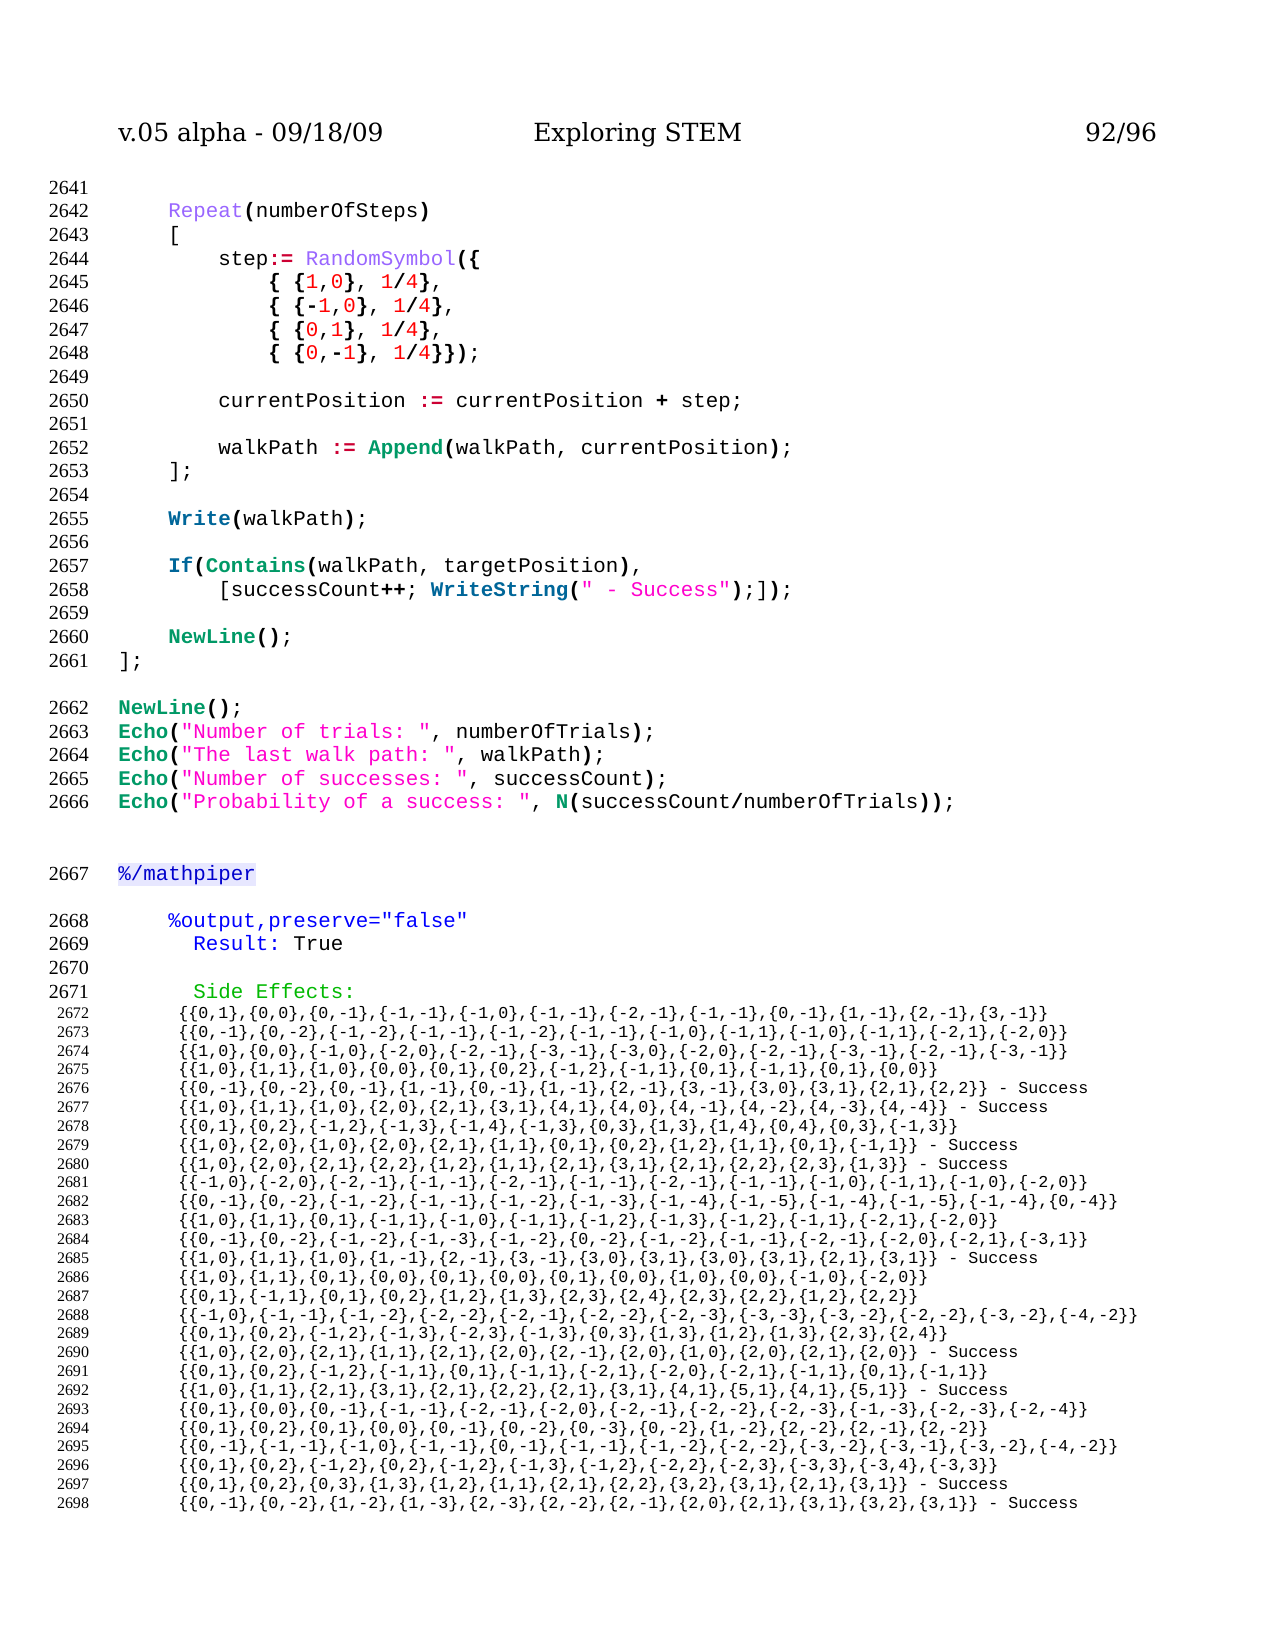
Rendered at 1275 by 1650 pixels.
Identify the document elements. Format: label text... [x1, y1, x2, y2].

text Echo("Number of successes: ", successCount); [118, 768, 1157, 792]
text {{0,1},{-1,1},{0,1},{0,2},{1,2},{1,3},{2,3},{2,4},{2,3},{2,2},{1,2},{2,2}} [118, 1287, 1157, 1306]
text { {1,0}, 1/4}, [118, 271, 1157, 295]
text {{1,0},{2,0},{1,0},{2,0},{2,1},{1,1},{0,1},{0,2},{1,2},{1,1},{0,1},{-1,1}} - Success [118, 1136, 1157, 1155]
text %output,preserve="false" [118, 910, 1157, 933]
text {{1,0},{1,1},{2,1},{3,1},{2,1},{2,2},{2,1},{3,1},{4,1},{5,1},{4,1},{5,1}} - Success [118, 1381, 1157, 1400]
text {{-1,0},{-1,-1},{-1,-2},{-2,-2},{-2,-1},{-2,-2},{-2,-3},{-3,-3},{-3,-2},{-2,-2},{-3,-2},{-4,-2}} [118, 1306, 1157, 1325]
text Repeat(numberOfSteps) [118, 200, 1157, 224]
text Write(walkPath); [118, 508, 1157, 531]
text {{0,1},{0,2},{0,1},{0,0},{0,-1},{0,-2},{0,-3},{0,-2},{1,-2},{2,-2},{2,-1},{2,-2}} [118, 1419, 1157, 1438]
text [ [118, 224, 1157, 248]
text {{0,-1},{0,-2},{0,-1},{1,-1},{0,-1},{1,-1},{2,-1},{3,-1},{3,0},{3,1},{2,1},{2,2}} - Success [118, 1080, 1157, 1099]
text { {0,-1}, 1/4}}); [118, 342, 1157, 366]
text {{0,1},{0,2},{-1,2},{-1,1},{0,1},{-1,1},{-2,1},{-2,0},{-2,1},{-1,1},{0,1},{-1,1}} [118, 1363, 1157, 1381]
text %/mathpiper [118, 862, 1157, 886]
text NewLine(); [118, 697, 1157, 721]
text {{0,1},{0,2},{0,3},{1,3},{1,2},{1,1},{2,1},{2,2},{3,2},{3,1},{2,1},{3,1}} - Success [118, 1476, 1157, 1494]
text {{0,-1},{0,-2},{-1,-2},{-1,-1},{-1,-2},{-1,-1},{-1,0},{-1,1},{-1,0},{-1,1},{-2,1},{-2,0}} [118, 1023, 1157, 1042]
text {{0,-1},{0,-2},{1,-2},{1,-3},{2,-3},{2,-2},{2,-1},{2,0},{2,1},{3,1},{3,2},{3,1}} - Success [118, 1494, 1157, 1513]
text Echo("The last walk path: ", walkPath); [118, 744, 1157, 768]
text {{1,0},{2,0},{2,1},{2,2},{1,2},{1,1},{2,1},{3,1},{2,1},{2,2},{2,3},{1,3}} - Success [118, 1155, 1157, 1174]
text Result: True [118, 933, 1157, 957]
text Echo("Number of trials: ", numberOfTrials); [118, 721, 1157, 744]
text {{0,-1},{-1,-1},{-1,0},{-1,-1},{0,-1},{-1,-1},{-1,-2},{-2,-2},{-3,-2},{-3,-1},{-3,-2},{-4,-2}} [118, 1438, 1157, 1457]
text {{0,1},{0,2},{-1,2},{-1,3},{-2,3},{-1,3},{0,3},{1,3},{1,2},{1,3},{2,3},{2,4}} [118, 1325, 1157, 1344]
text ]; [118, 461, 1157, 484]
text { {0,1}, 1/4}, [118, 319, 1157, 342]
text { {-1,0}, 1/4}, [118, 295, 1157, 319]
text ]; [118, 650, 1157, 673]
text {{1,0},{0,0},{-1,0},{-2,0},{-2,-1},{-3,-1},{-3,0},{-2,0},{-2,-1},{-3,-1},{-2,-1},{-3,-1}} [118, 1042, 1157, 1061]
text {{1,0},{1,1},{1,0},{0,0},{0,1},{0,2},{-1,2},{-1,1},{0,1},{-1,1},{0,1},{0,0}} [118, 1061, 1157, 1080]
text {{0,1},{0,0},{0,-1},{-1,-1},{-1,0},{-1,-1},{-2,-1},{-1,-1},{0,-1},{1,-1},{2,-1},{3,-1}} [118, 1004, 1157, 1023]
text {{1,0},{1,1},{0,1},{-1,1},{-1,0},{-1,1},{-1,2},{-1,3},{-1,2},{-1,1},{-2,1},{-2,0}} [118, 1212, 1157, 1231]
text {{0,-1},{0,-2},{-1,-2},{-1,-3},{-1,-2},{0,-2},{-1,-2},{-1,-1},{-2,-1},{-2,0},{-2,1},{-3,1}} [118, 1231, 1157, 1249]
text {{1,0},{1,1},{1,0},{2,0},{2,1},{3,1},{4,1},{4,0},{4,-1},{4,-2},{4,-3},{4,-4}} - Success [118, 1099, 1157, 1117]
text walkPath := Append(walkPath, currentPosition); [118, 437, 1157, 461]
text NewLine(); [118, 626, 1157, 650]
text currentPosition := currentPosition + step; [118, 389, 1157, 413]
text {{1,0},{1,1},{1,0},{1,-1},{2,-1},{3,-1},{3,0},{3,1},{3,0},{3,1},{2,1},{3,1}} - Success [118, 1249, 1157, 1268]
text Side Effects: [118, 981, 1157, 1004]
text {{-1,0},{-2,0},{-2,-1},{-1,-1},{-2,-1},{-1,-1},{-2,-1},{-1,-1},{-1,0},{-1,1},{-1,0},{-2,0}} [118, 1174, 1157, 1193]
text Echo("Probability of a success: ", N(successCount/numberOfTrials)); [118, 792, 1157, 815]
text {{0,1},{0,0},{0,-1},{-1,-1},{-2,-1},{-2,0},{-2,-1},{-2,-2},{-2,-3},{-1,-3},{-2,-3},{-2,-4}} [118, 1400, 1157, 1419]
text {{1,0},{2,0},{2,1},{1,1},{2,1},{2,0},{2,-1},{2,0},{1,0},{2,0},{2,1},{2,0}} - Success [118, 1344, 1157, 1363]
text If(Contains(walkPath, targetPosition), [118, 555, 1157, 579]
text {{0,1},{0,2},{-1,2},{0,2},{-1,2},{-1,3},{-1,2},{-2,2},{-2,3},{-3,3},{-3,4},{-3,3}} [118, 1457, 1157, 1476]
text step:= RandomSymbol({ [118, 248, 1157, 271]
text {{0,1},{0,2},{-1,2},{-1,3},{-1,4},{-1,3},{0,3},{1,3},{1,4},{0,4},{0,3},{-1,3}} [118, 1117, 1157, 1136]
text [successCount++; WriteString(" - Success");]); [118, 579, 1157, 602]
text {{1,0},{1,1},{0,1},{0,0},{0,1},{0,0},{0,1},{0,0},{1,0},{0,0},{-1,0},{-2,0}} [118, 1268, 1157, 1287]
text {{0,-1},{0,-2},{-1,-2},{-1,-1},{-1,-2},{-1,-3},{-1,-4},{-1,-5},{-1,-4},{-1,-5},{-1,-4},{0,-4}} [118, 1193, 1157, 1212]
